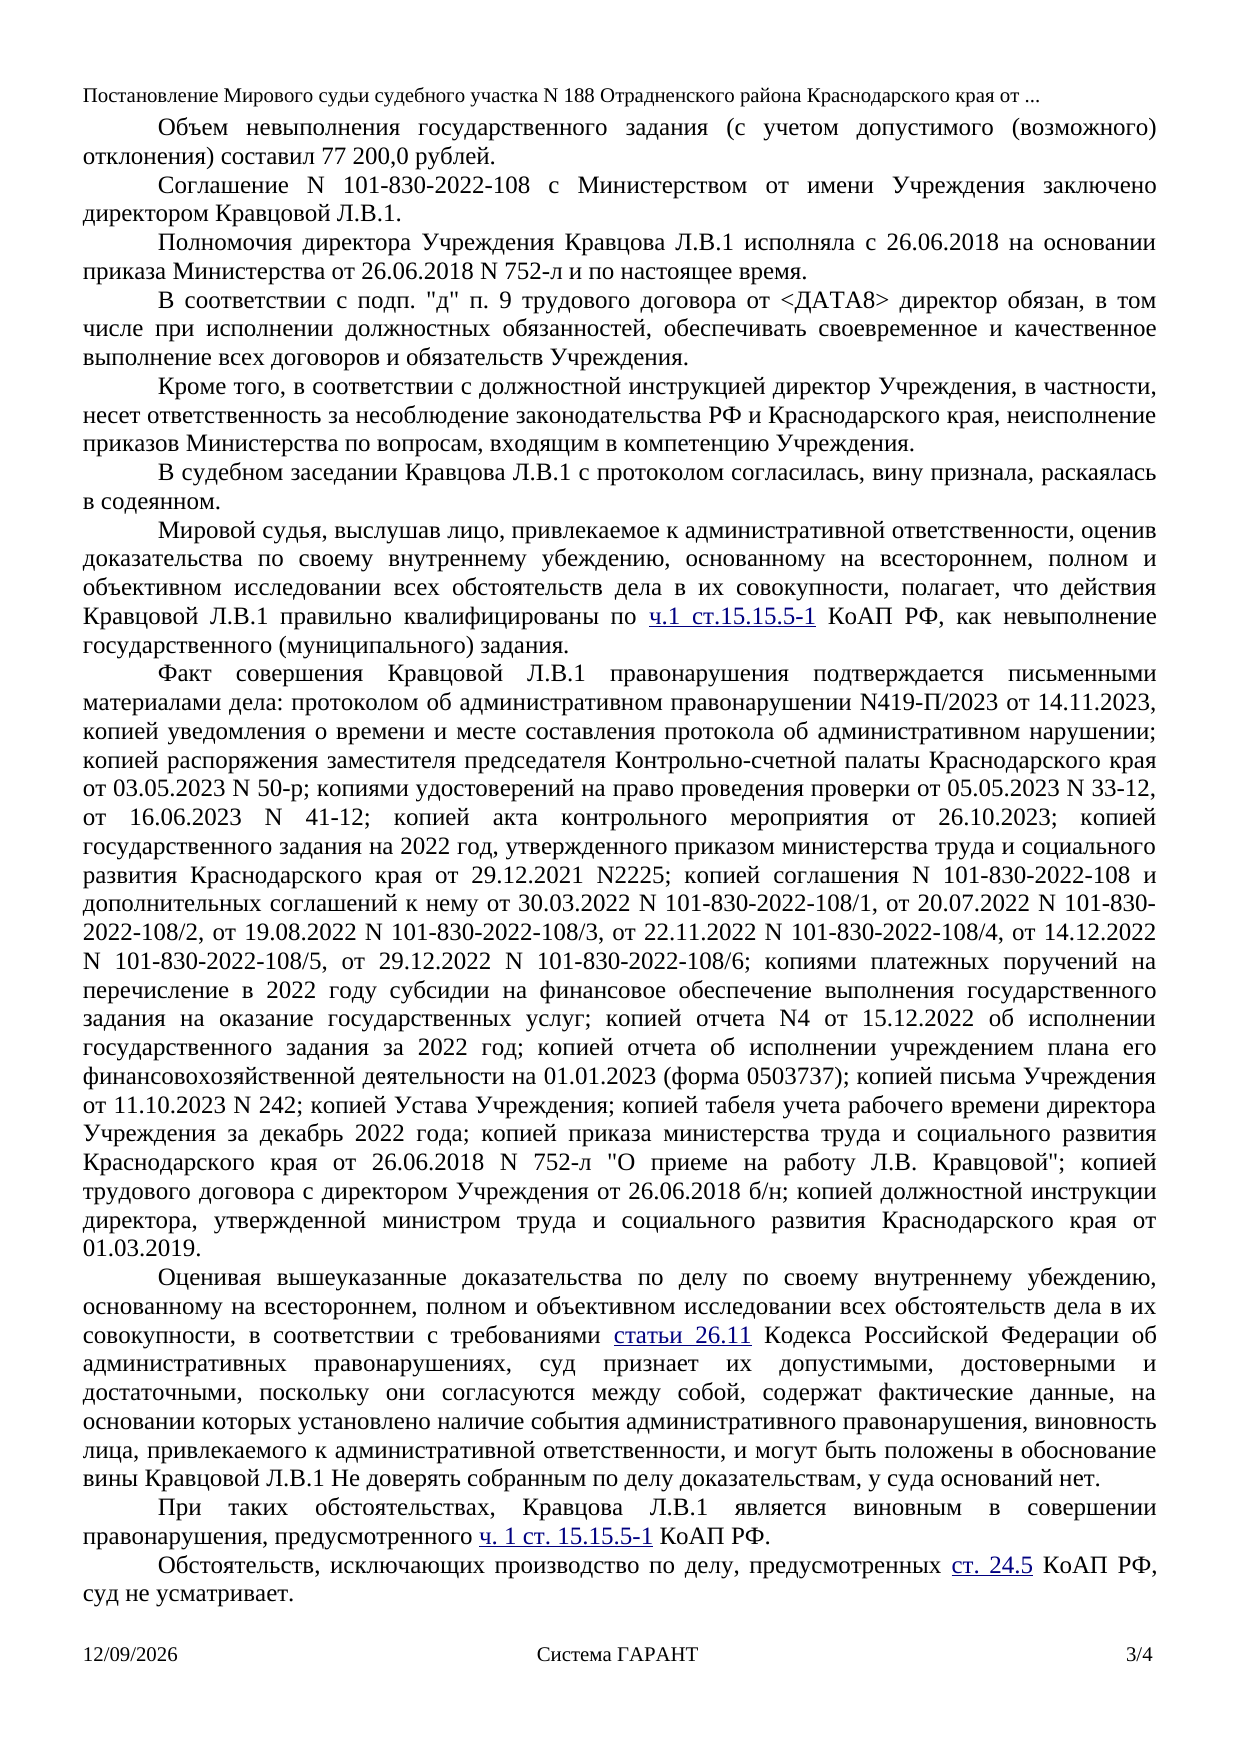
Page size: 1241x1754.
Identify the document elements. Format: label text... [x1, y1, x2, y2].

text В судебном заседании Кравцова Л.В.1 с протоколом согласилась, вину признала, раскаялась в содеянном. [83, 457, 1157, 515]
text Полномочия директора Учреждения Кравцова Л.В.1 исполняла с 26.06.2018 на основании приказа Министерства от 26.06.2018 N 752-л и по настоящее время. [83, 227, 1157, 285]
text Соглашение N 101-830-2022-108 с Министерством от имени Учреждения заключено директором Кравцовой Л.В.1. [83, 170, 1157, 227]
text Обстоятельств, исключающих производство по делу, предусмотренных ст. 24.5 КоАП РФ, суд не усматривает. [83, 1550, 1157, 1607]
text В соответствии с подп. "д" п. 9 трудового договора от <ДАТА8> директор обязан, в том числе при исполнении должностных обязанностей, обеспечивать своевременное и качественное выполнение всех договоров и обязательств Учреждения. [83, 285, 1157, 371]
text Мировой судья, выслушав лицо, привлекаемое к административной ответственности, оценив доказательства по своему внутреннему убеждению, основанному на всестороннем, полном и объективном исследовании всех обстоятельств дела в их совокупности, полагает, что действия Кравцовой Л.В.1 правильно квалифицированы по ч.1 ст.15.15.5-1 КоАП РФ, как невыполнение государственного (муниципального) задания. [83, 515, 1157, 658]
text Факт совершения Кравцовой Л.В.1 правонарушения подтверждается письменными материалами дела: протоколом об административном правонарушении N419-П/2023 от 14.11.2023, копией уведомления о времени и месте составления протокола об административном нарушении; копией распоряжения заместителя председателя Контрольно-счетной палаты Краснодарского края от 03.05.2023 N 50-р; копиями удостоверений на право проведения проверки от 05.05.2023 N 33-12, от 16.06.2023 N 41-12; копией акта контрольного мероприятия от 26.10.2023; копией государственного задания на 2022 год, утвержденного приказом министерства труда и социального развития Краснодарского края от 29.12.2021 N2225; копией соглашения N 101-830-2022-108 и дополнительных соглашений к нему от 30.03.2022 N 101-830-2022-108/1, от 20.07.2022 N 101-830-2022-108/2, от 19.08.2022 N 101-830-2022-108/3, от 22.11.2022 N 101-830-2022-108/4, от 14.12.2022 N 101-830-2022-108/5, от 29.12.2022 N 101-830-2022-108/6; копиями платежных поручений на перечисление в 2022 году субсидии на финансовое обеспечение выполнения государственного задания на оказание государственных услуг; копией отчета N4 от 15.12.2022 об исполнении государственного задания за 2022 год; копией отчета об исполнении учреждением плана его финансовохозяйственной деятельности на 01.01.2023 (форма 0503737); копией письма Учреждения от 11.10.2023 N 242; копией Устава Учреждения; копией табеля учета рабочего времени директора Учреждения за декабрь 2022 года; копией приказа министерства труда и социального развития Краснодарского края от 26.06.2018 N 752-л "О приеме на работу Л.В. Кравцовой"; копией трудового договора с директором Учреждения от 26.06.2018 б/н; копией должностной инструкции директора, утвержденной министром труда и социального развития Краснодарского края от 01.03.2019. [83, 658, 1157, 1262]
text Оценивая вышеуказанные доказательства по делу по своему внутреннему убеждению, основанному на всестороннем, полном и объективном исследовании всех обстоятельств дела в их совокупности, в соответствии с требованиями статьи 26.11 Кодекса Российской Федерации об административных правонарушениях, суд признает их допустимыми, достоверными и достаточными, поскольку они согласуются между собой, содержат фактические данные, на основании которых установлено наличие события административного правонарушения, виновность лица, привлекаемого к административной ответственности, и могут быть положены в обоснование вины Кравцовой Л.В.1 Не доверять собранным по делу доказательствам, у суда оснований нет. [83, 1262, 1157, 1492]
text Объем невыполнения государственного задания (с учетом допустимого (возможного) отклонения) составил 77 200,0 рублей. [83, 112, 1157, 170]
text Кроме того, в соответствии с должностной инструкцией директор Учреждения, в частности, несет ответственность за несоблюдение законодательства РФ и Краснодарского края, неисполнение приказов Министерства по вопросам, входящим в компетенцию Учреждения. [83, 371, 1157, 457]
text При таких обстоятельствах, Кравцова Л.В.1 является виновным в совершении правонарушения, предусмотренного ч. 1 ст. 15.15.5-1 КоАП РФ. [83, 1492, 1157, 1550]
